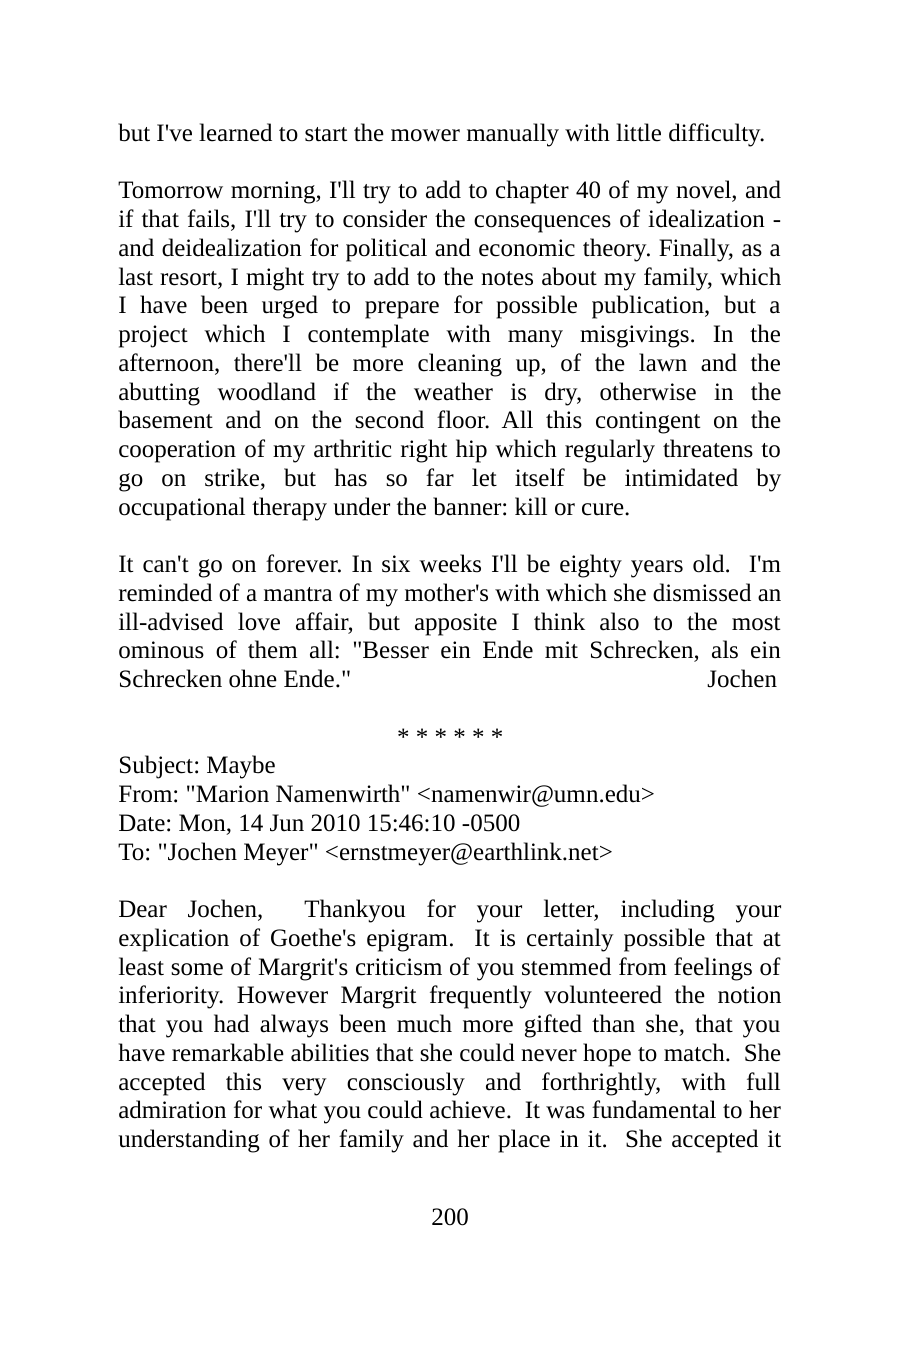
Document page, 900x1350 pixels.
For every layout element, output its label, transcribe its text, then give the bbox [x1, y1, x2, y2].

text but I've learned to start the mower manually with little difficulty. [118, 118, 782, 147]
text It can't go on forever. In six weeks I'll be eighty years old. I'm reminded of a mantra of my mother's with which she dismissed an ill-advised love affair, but apposite I think also to the most ominous of them all: "Besser ein Ende mit Schrecken, als ein Schrecken ohne Ende." Jochen [118, 549, 782, 693]
text Subject: Maybe [118, 751, 782, 779]
text Tomorrow morning, I'll try to add to chapter 40 of my novel, and if that fails, I'll try to consider the consequences of idealization - and deidealization for political and economic theory. Finally, as a last resort, I might try to add to the notes about my family, which I have been urged to prepare for possible publication, but a project which I contemplate with many misgivings. In the afternoon, there'll be more cleaning up, of the lawn and the abutting woodland if the weather is dry, otherwise in the basement and on the second floor. All this contingent on the cooperation of my arthritic right hip which regularly threatens to go on strike, but has so far let itself be intimidated by occupational therapy under the banner: kill or cure. [118, 176, 782, 521]
text From: "Marion Namenwirth" <namenwir@umn.edu> [118, 779, 782, 808]
text To: "Jochen Meyer" <ernstmeyer@earthlink.net> [118, 837, 782, 866]
text Dear Jochen, Thankyou for your letter, including your explication of Goethe's epigram. It is certainly possible that at least some of Margrit's criticism of you stemmed from feelings of inferiority. However Margrit frequently volunteered the notion that you had always been much more gifted than she, that you have remarkable abilities that she could never hope to match. She accepted this very consciously and forthrightly, with full admiration for what you could achieve. It was fundamental to her understanding of her family and her place in it. She accepted it [118, 894, 782, 1153]
text Date: Mon, 14 Jun 2010 15:46:10 -0500 [118, 808, 782, 837]
text * * * * * * [118, 722, 782, 751]
